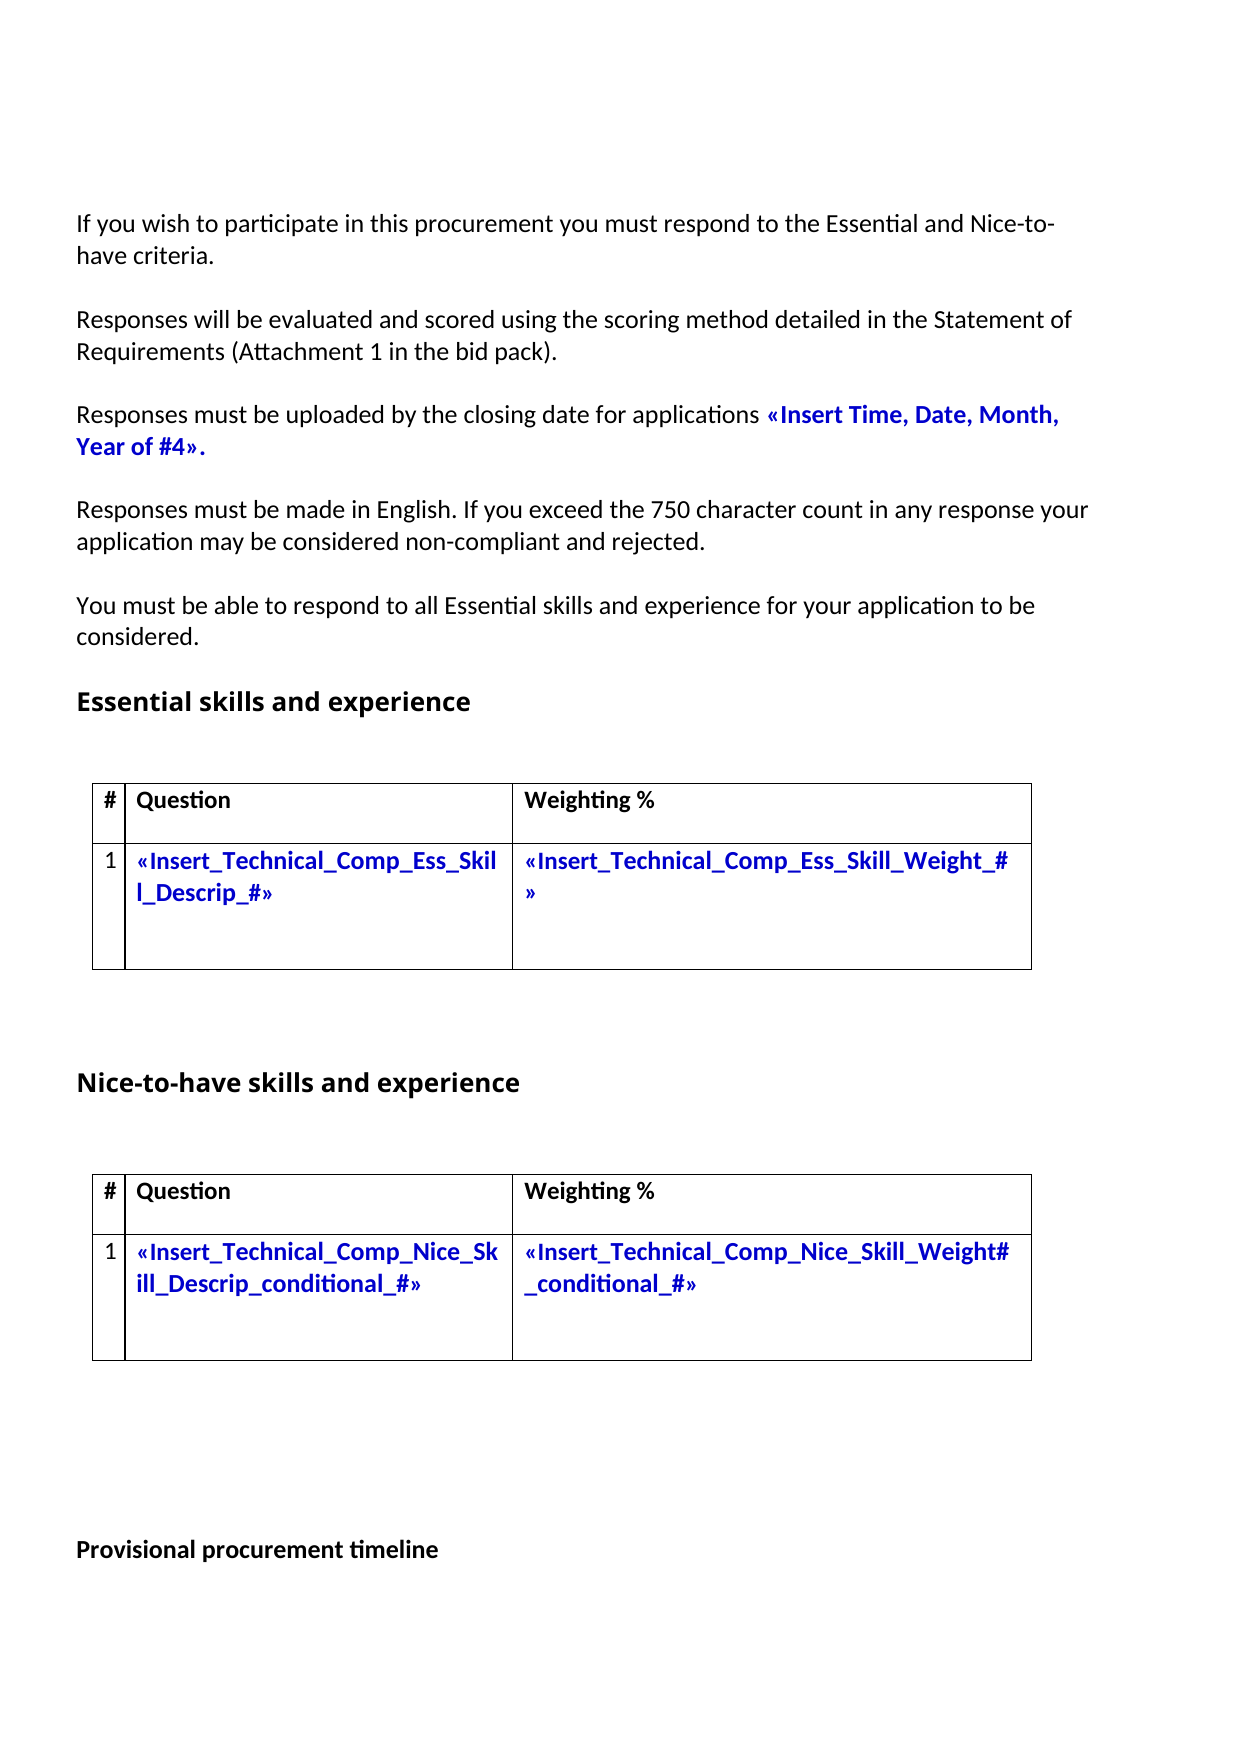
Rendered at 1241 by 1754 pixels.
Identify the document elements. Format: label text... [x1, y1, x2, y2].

table_header Question [126, 784, 512, 843]
table_header Question [126, 1175, 512, 1234]
table_header # [93, 784, 124, 843]
text Responses will be evaluated and scored using the scoring method detailed in the Statement of Requirements (Attachment 1 in the bid pack). [76, 303, 1090, 366]
table_cell «Insert_Technical_Comp_Nice_Skill_Weight#_conditional_#» [513, 1235, 1031, 1360]
text Provisional procurement timeline [76, 1533, 1090, 1565]
table_cell «Insert_Technical_Comp_Nice_Skill_Descrip_conditional_#» [126, 1235, 512, 1360]
text Responses must be uploaded by the closing date for applications «Insert Time, Date, Month, Year of #4». [76, 398, 1090, 462]
table_cell «Insert_Technical_Comp_Ess_Skill_Weight_#» [513, 844, 1031, 968]
text You must be able to respond to all Essential skills and experience for your application to be considered. [76, 589, 1090, 652]
table_header # [93, 1175, 124, 1234]
text Responses must be made in English. If you exceed the 750 character count in any response your application may be considered non-compliant and rejected. [76, 493, 1090, 557]
text Essential skills and experience [76, 684, 1090, 719]
text If you wish to participate in this procurement you must respond to the Essential and Nice-to-have criteria. [76, 207, 1090, 271]
text Nice-to-have skills and experience [76, 1065, 1090, 1136]
table_cell «Insert_Technical_Comp_Ess_Skill_Descrip_#» [126, 844, 512, 968]
table_cell 1 [93, 844, 124, 968]
table_header Weighting % [513, 1175, 1031, 1234]
table_cell 1 [93, 1235, 124, 1360]
table_header Weighting % [513, 784, 1031, 843]
